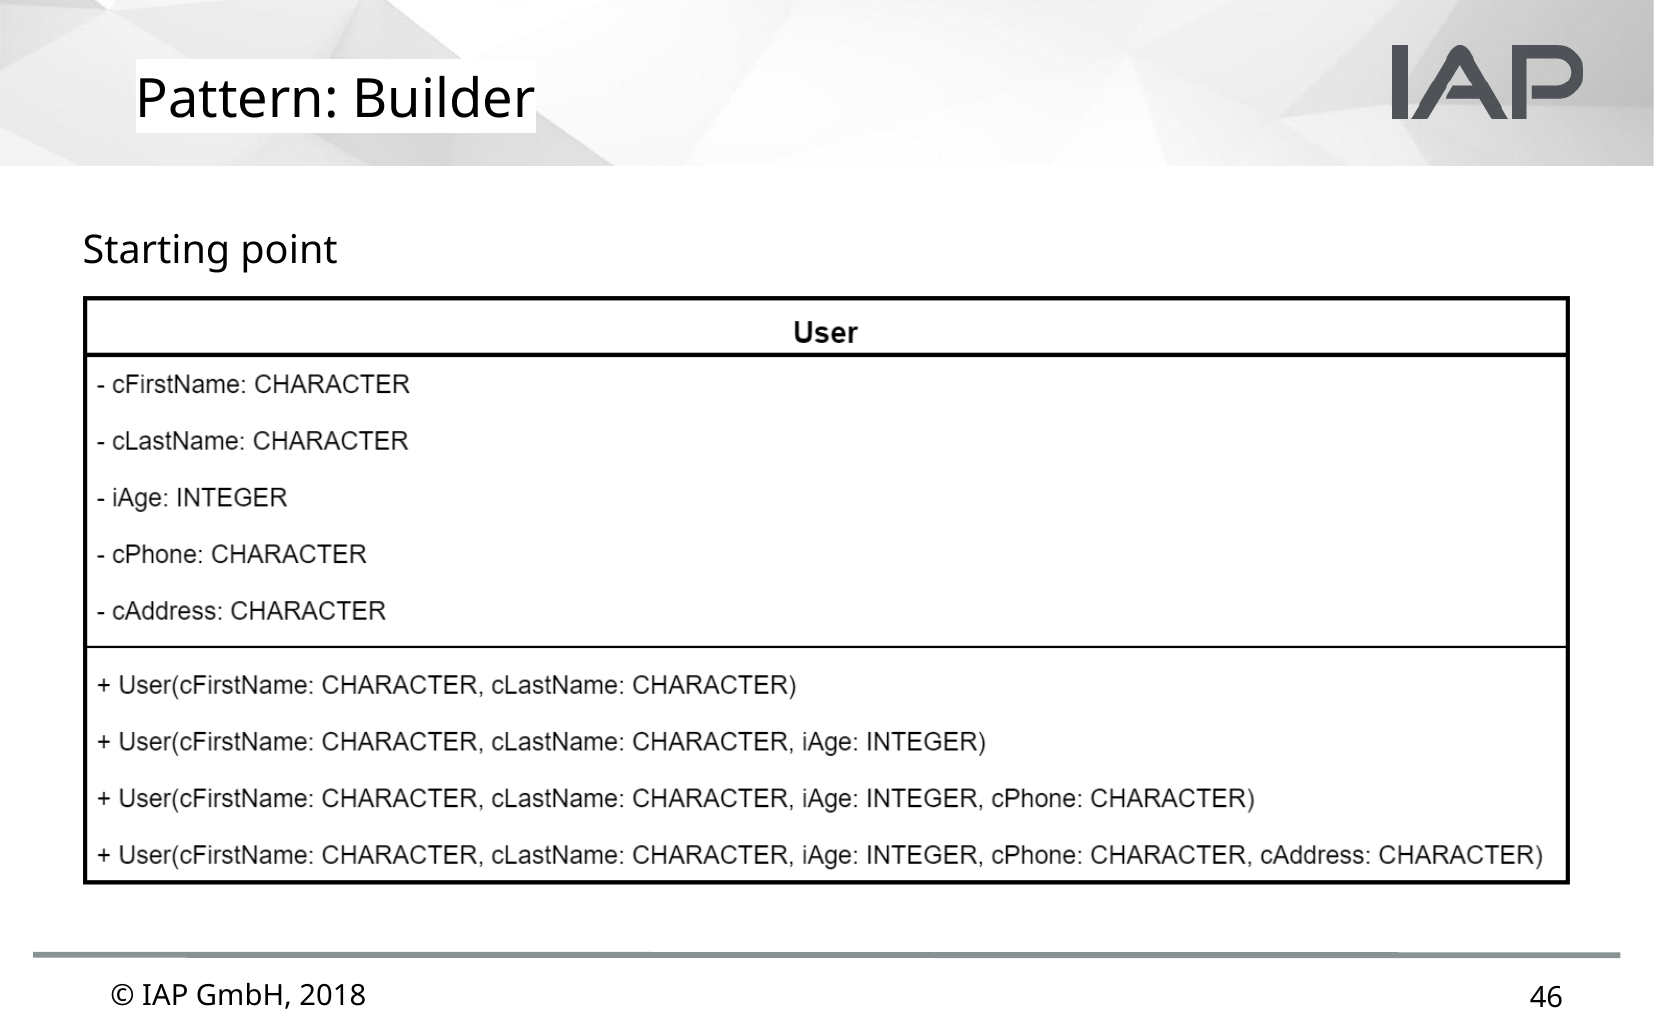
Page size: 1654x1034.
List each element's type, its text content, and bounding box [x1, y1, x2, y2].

picture [82, 295, 1571, 890]
title Pattern: Builder [135, 41, 1264, 152]
list Starting point [82, 221, 1571, 295]
picture [0, 0, 1654, 166]
